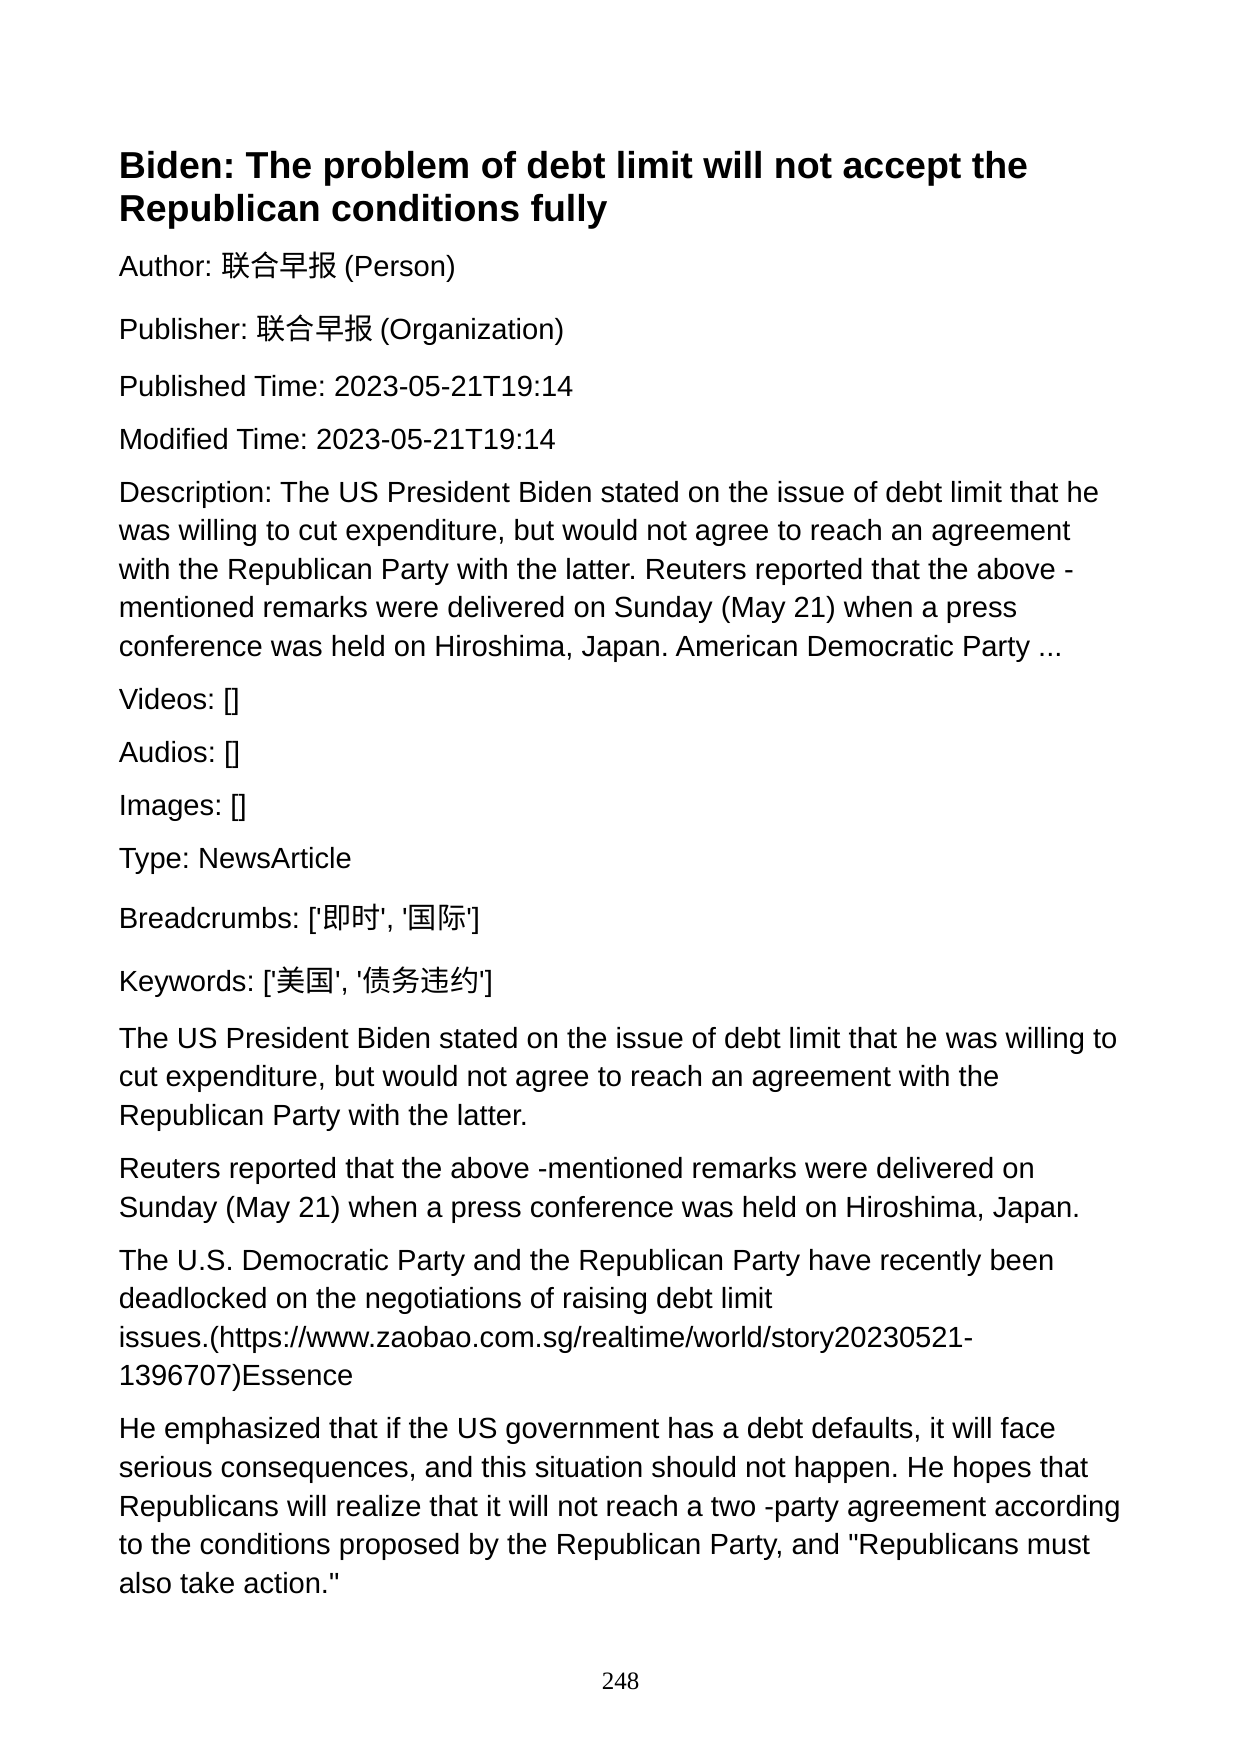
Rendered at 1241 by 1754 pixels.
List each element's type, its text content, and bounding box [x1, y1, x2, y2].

text Author: 联合早报 (Person) [118, 242, 1122, 284]
text Description: The US President Biden stated on the issue of debt limit that he was willing to cut expenditure, but would not agree to reach an agreement with the Republican Party with the latter. Reuters reported that the above -mentioned remarks were delivered on Sunday (May 21) when a press conference was held on Hiroshima, Japan. American Democratic Party ... [118, 475, 1122, 662]
text Publisher: 联合早报 (Organization) [118, 305, 1122, 348]
text He emphasized that if the US government has a debt defaults, it will face serious consequences, and this situation should not happen. He hopes that Republicans will realize that it will not reach a two -party agreement according to the conditions proposed by the Republican Party, and "Republicans must also take action." [118, 1411, 1122, 1599]
text Keywords: ['美国', '债务违约'] [118, 958, 1122, 1000]
text Published Time: 2023-05-21T19:14 [118, 368, 1122, 402]
text Breadcrumbs: ['即时', '国际'] [118, 894, 1122, 937]
text The U.S. Democratic Party and the Republican Party have recently been deadlocked on the negotiations of raising debt limit issues.(https://www.zaobao.com.sg/realtime/world/story20230521-1396707)Essence [118, 1243, 1122, 1392]
text Videos: [] [118, 682, 1122, 716]
text Reuters reported that the above -mentioned remarks were delivered on Sunday (May 21) when a press conference was held on Hiroshima, Japan. [118, 1151, 1122, 1223]
text Modified Time: 2023-05-21T19:14 [118, 422, 1122, 455]
subtitle Biden: The problem of debt limit will not accept the Republican conditions fully [118, 143, 1122, 230]
text Images: [] [118, 788, 1122, 822]
text Audios: [] [118, 735, 1122, 769]
text Type: NewsArticle [118, 841, 1122, 875]
text The US President Biden stated on the issue of debt limit that he was willing to cut expenditure, but would not agree to reach an agreement with the Republican Party with the latter. [118, 1021, 1122, 1131]
